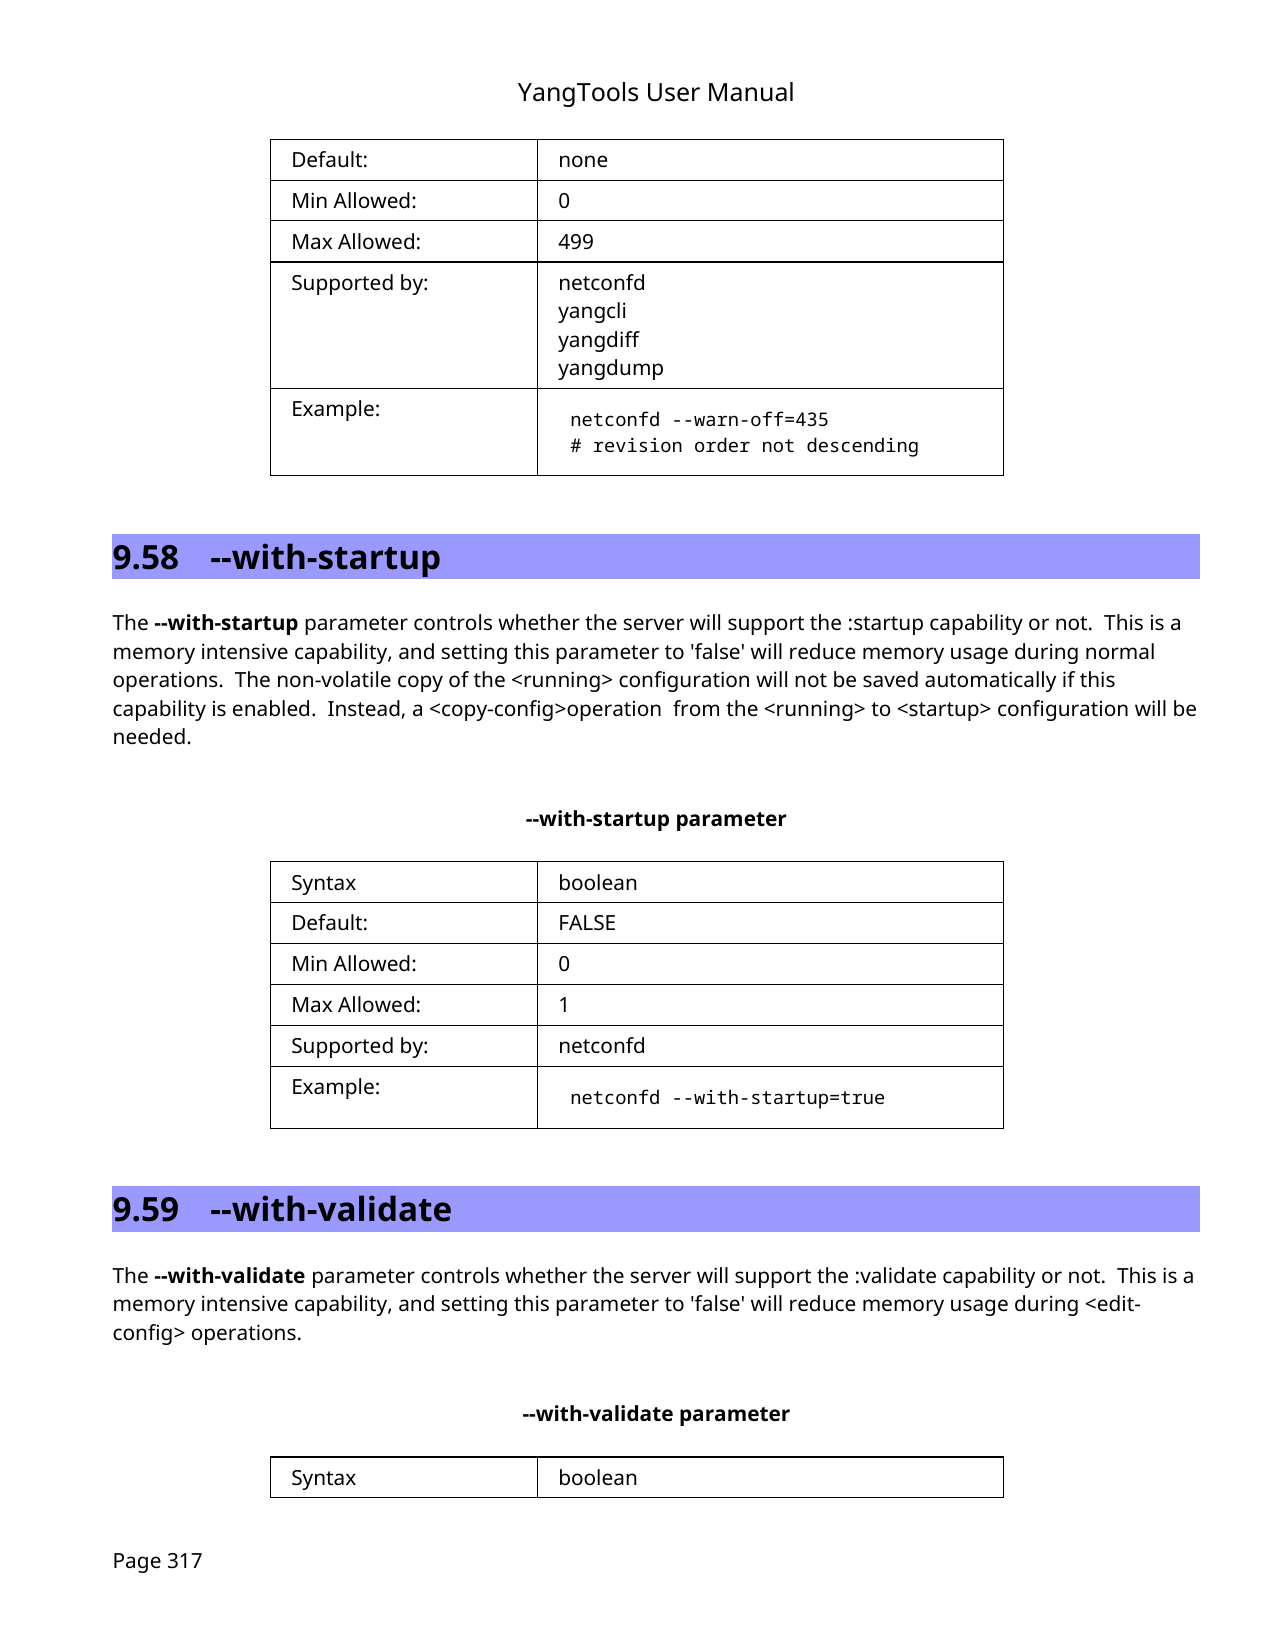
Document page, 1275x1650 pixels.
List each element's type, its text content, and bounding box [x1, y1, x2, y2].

table_cell 499 [538, 221, 1003, 261]
table_header Syntax [271, 1458, 537, 1497]
table_cell Min Allowed: [271, 181, 537, 220]
table_cell Max Allowed: [271, 985, 537, 1024]
table_cell Example: [271, 389, 537, 475]
subtitle --with-validate [112, 1186, 1200, 1232]
table_cell netconfd --warn-off=435 # revision order not descending [538, 389, 1003, 475]
table_cell Max Allowed: [271, 221, 537, 261]
table_cell Supported by: [271, 263, 537, 388]
table_cell netconfd --with-startup=true [538, 1067, 1003, 1127]
table_cell Default: [271, 903, 537, 943]
text The --with-validate parameter controls whether the server will support the :validate capability or not. This is a memory intensive capability, and setting this parameter to 'false' will reduce memory usage during <edit-config> operations. [112, 1261, 1200, 1346]
table_cell Min Allowed: [271, 944, 537, 984]
table_cell netconfd yangcli yangdiff yangdump [538, 263, 1003, 388]
table_cell 0 [538, 181, 1003, 220]
table_header boolean [538, 1458, 1003, 1497]
subtitle --with-validate parameter [127, 1399, 1185, 1428]
table_cell Default: [271, 140, 537, 179]
table_cell 1 [538, 985, 1003, 1024]
table_cell 0 [538, 944, 1003, 984]
table_cell Example: [271, 1067, 537, 1127]
table_header Syntax [271, 862, 537, 902]
table_cell none [538, 140, 1003, 179]
table_cell FALSE [538, 903, 1003, 943]
text The --with-startup parameter controls whether the server will support the :startup capability or not. This is a memory intensive capability, and setting this parameter to 'false' will reduce memory usage during normal operations. The non-volatile copy of the <running> configuration will not be saved automatically if this capability is enabled. Instead, a <copy-config>operation from the <running> to <startup> configuration will be needed. [112, 608, 1200, 751]
table_cell netconfd [538, 1026, 1003, 1066]
table_header boolean [538, 862, 1003, 902]
subtitle --with-startup [112, 534, 1200, 579]
table_cell Supported by: [271, 1026, 537, 1066]
subtitle --with-startup parameter [127, 804, 1185, 832]
